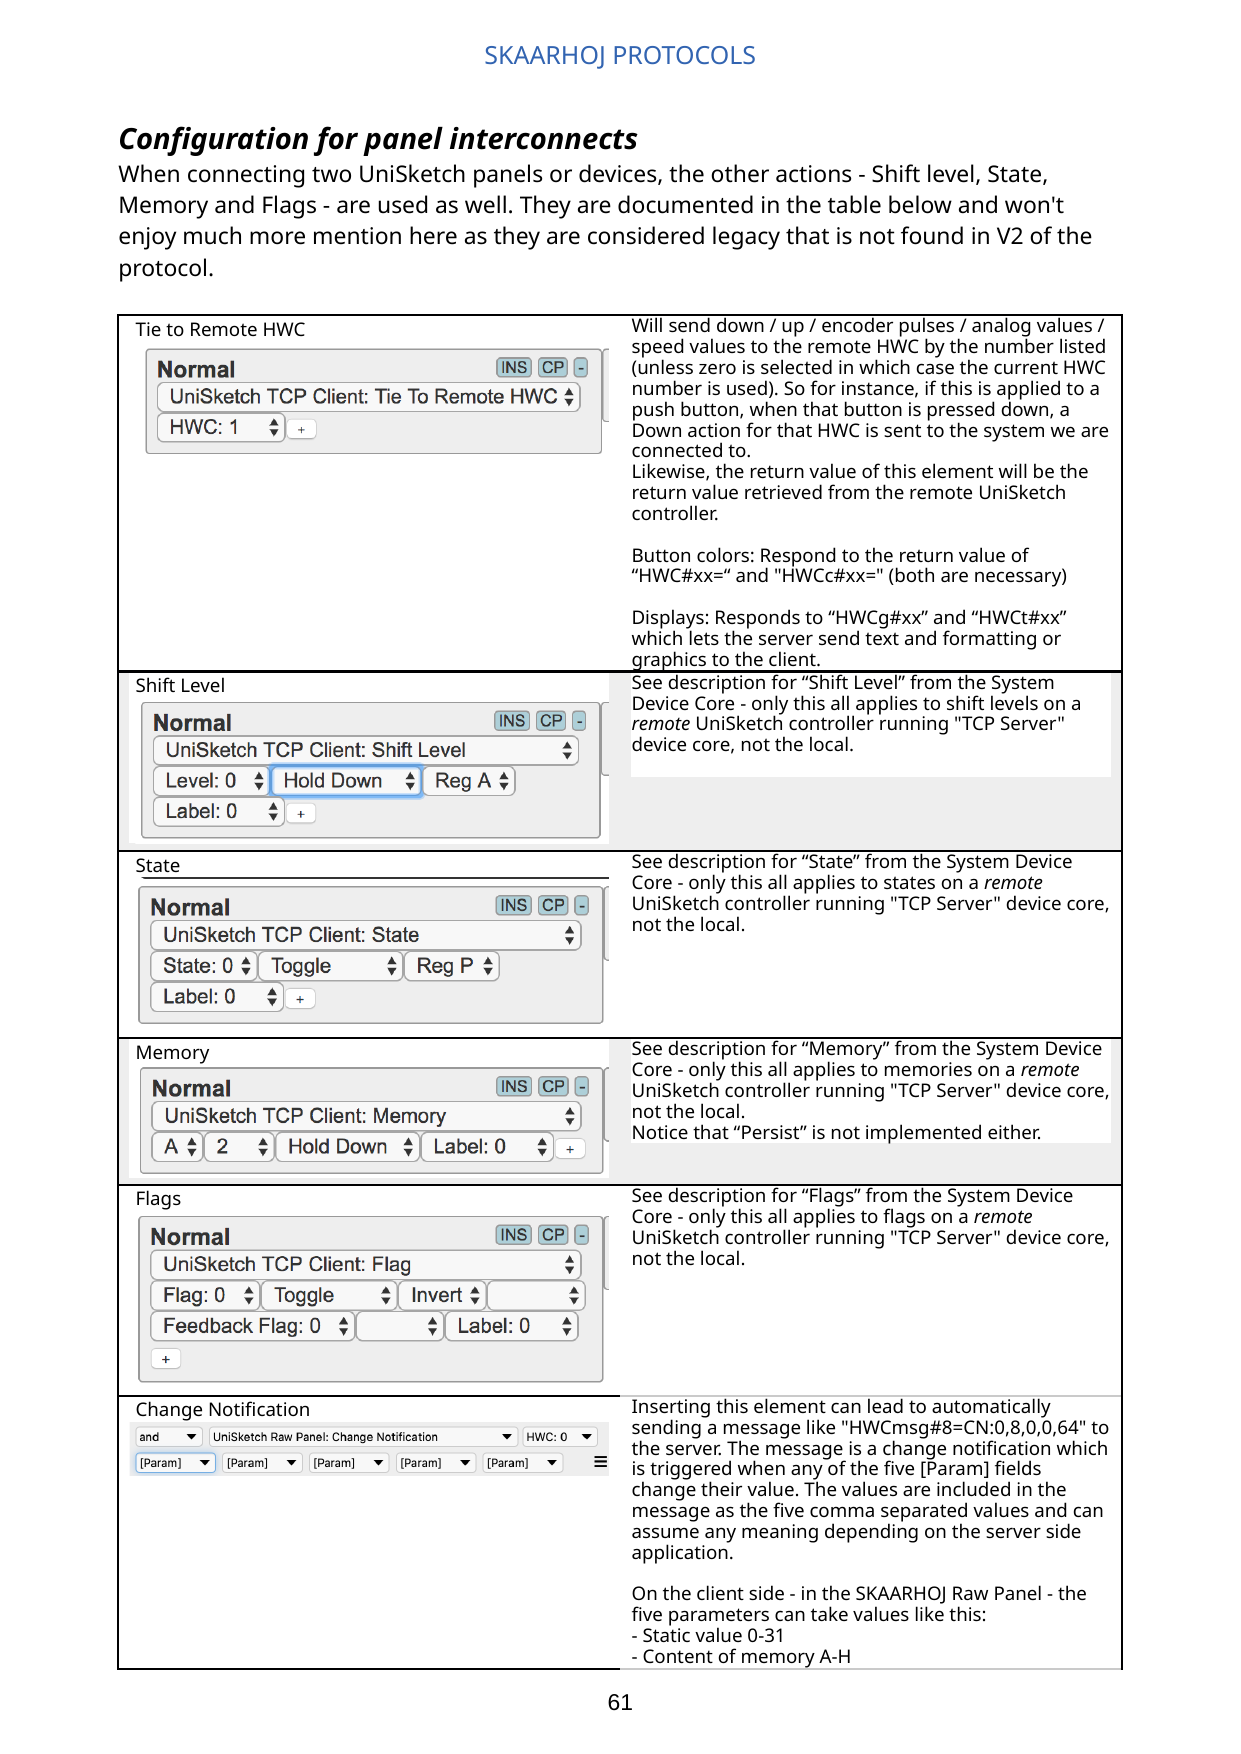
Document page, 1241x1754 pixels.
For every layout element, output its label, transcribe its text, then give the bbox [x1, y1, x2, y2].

table_cell See description for “Flags” from the System Device Core - only this all applies to flags on a remote UniSketch controller running "TCP Server" device core, not the local. [620, 1186, 1121, 1394]
picture [135, 341, 609, 461]
picture [135, 1064, 609, 1178]
table_cell See description for “State” from the System Device Core - only this all applies to states on a remote UniSketch controller running "TCP Server" device core, not the local. [620, 852, 1121, 1037]
picture [135, 877, 609, 1031]
subtitle Configuration for panel interconnects [118, 118, 1122, 158]
picture [129, 1422, 609, 1476]
table_cell See description for “Memory” from the System Device Core - only this all applies to memories on a remote UniSketch controller running "TCP Server" device core, not the local. Notice that “Persist” is not implemented either. [620, 1039, 1121, 1184]
picture [135, 1211, 609, 1388]
table_cell Memory [119, 1039, 620, 1184]
table_cell Change Notification [119, 1397, 620, 1667]
table_cell State [119, 852, 620, 1037]
table_header Tie to Remote HWC [119, 316, 620, 670]
text When connecting two UniSketch panels or devices, the other actions - Shift level, State, Memory and Flags - are used as well. They are documented in the table below and won't enjoy much more mention here as they are considered legacy that is not found in V2 of the protocol. [118, 158, 1122, 283]
table_cell Shift Level [119, 673, 620, 850]
table_cell Flags [119, 1186, 620, 1394]
picture [135, 697, 609, 844]
table_cell See description for “Shift Level” from the System Device Core - only this all applies to shift levels on a remote UniSketch controller running "TCP Server" device core, not the local. [620, 673, 1121, 850]
